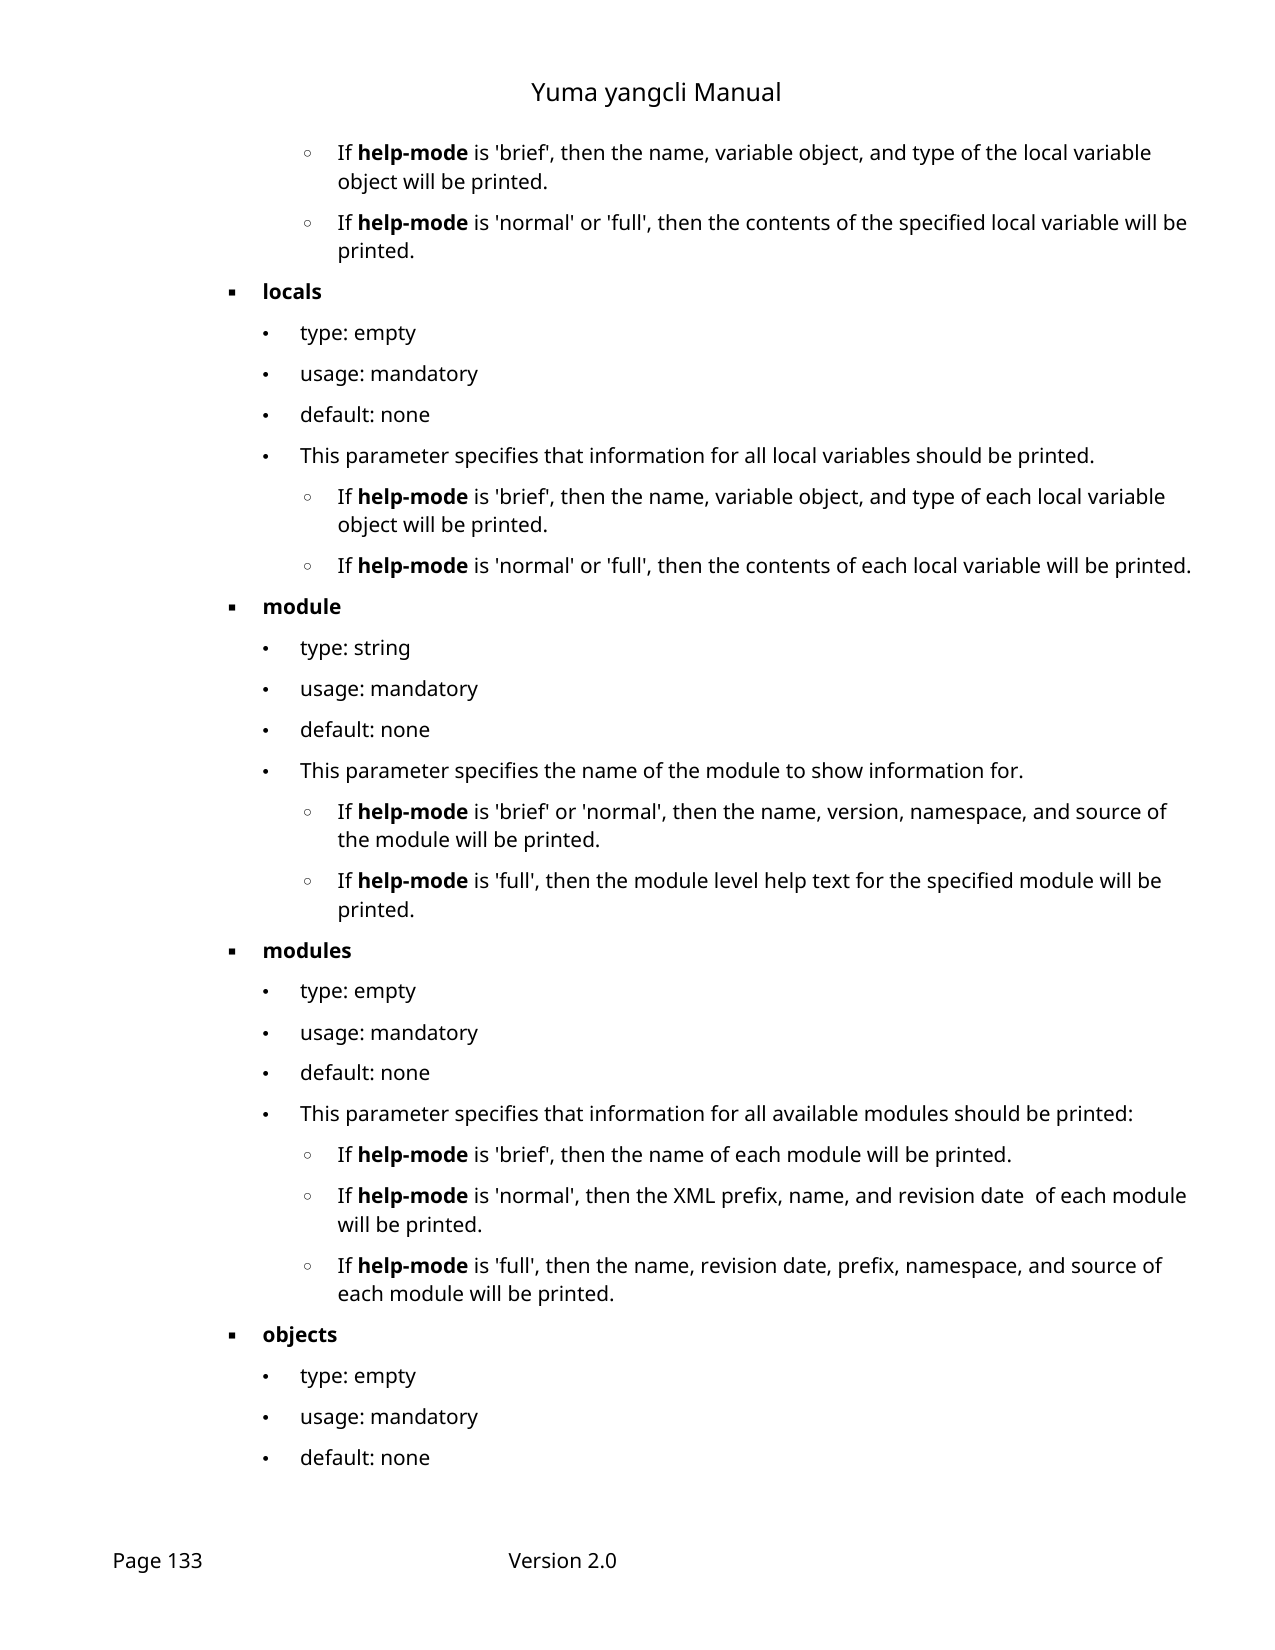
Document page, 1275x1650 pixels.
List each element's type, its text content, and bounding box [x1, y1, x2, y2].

list modules [225, 936, 1200, 964]
list If help-mode is 'brief' or 'normal', then the name, version, namespace, and source of the module will be printed. [300, 797, 1200, 854]
list If help-mode is 'normal', then the XML prefix, name, and revision date of each module will be printed. [300, 1181, 1200, 1238]
list default: none [262, 1058, 1200, 1087]
list usage: mandatory [262, 674, 1200, 703]
list If help-mode is 'brief', then the name, variable object, and type of the local variable object will be printed. [300, 138, 1200, 195]
list If help-mode is 'brief', then the name of each module will be printed. [300, 1140, 1200, 1169]
list If help-mode is 'full', then the name, revision date, prefix, namespace, and source of each module will be printed. [300, 1251, 1200, 1308]
list usage: mandatory [262, 1018, 1200, 1046]
list type: empty [262, 977, 1200, 1005]
list If help-mode is 'brief', then the name, variable object, and type of each local variable object will be printed. [300, 482, 1200, 539]
list default: none [262, 1443, 1200, 1471]
list If help-mode is 'full', then the module level help text for the specified module will be printed. [300, 866, 1200, 923]
list usage: mandatory [262, 359, 1200, 388]
list If help-mode is 'normal' or 'full', then the contents of the specified local variable will be printed. [300, 208, 1200, 265]
list objects [225, 1320, 1200, 1348]
list type: empty [262, 1361, 1200, 1389]
list This parameter specifies the name of the module to show information for. [262, 756, 1200, 784]
list default: none [262, 715, 1200, 743]
list locals [225, 277, 1200, 306]
list usage: mandatory [262, 1402, 1200, 1430]
list This parameter specifies that information for all local variables should be printed. [262, 441, 1200, 469]
list type: empty [262, 318, 1200, 347]
list module [225, 592, 1200, 621]
list default: none [262, 400, 1200, 428]
list type: string [262, 633, 1200, 662]
list If help-mode is 'normal' or 'full', then the contents of each local variable will be printed. [300, 551, 1200, 580]
list This parameter specifies that information for all available modules should be printed: [262, 1099, 1200, 1128]
